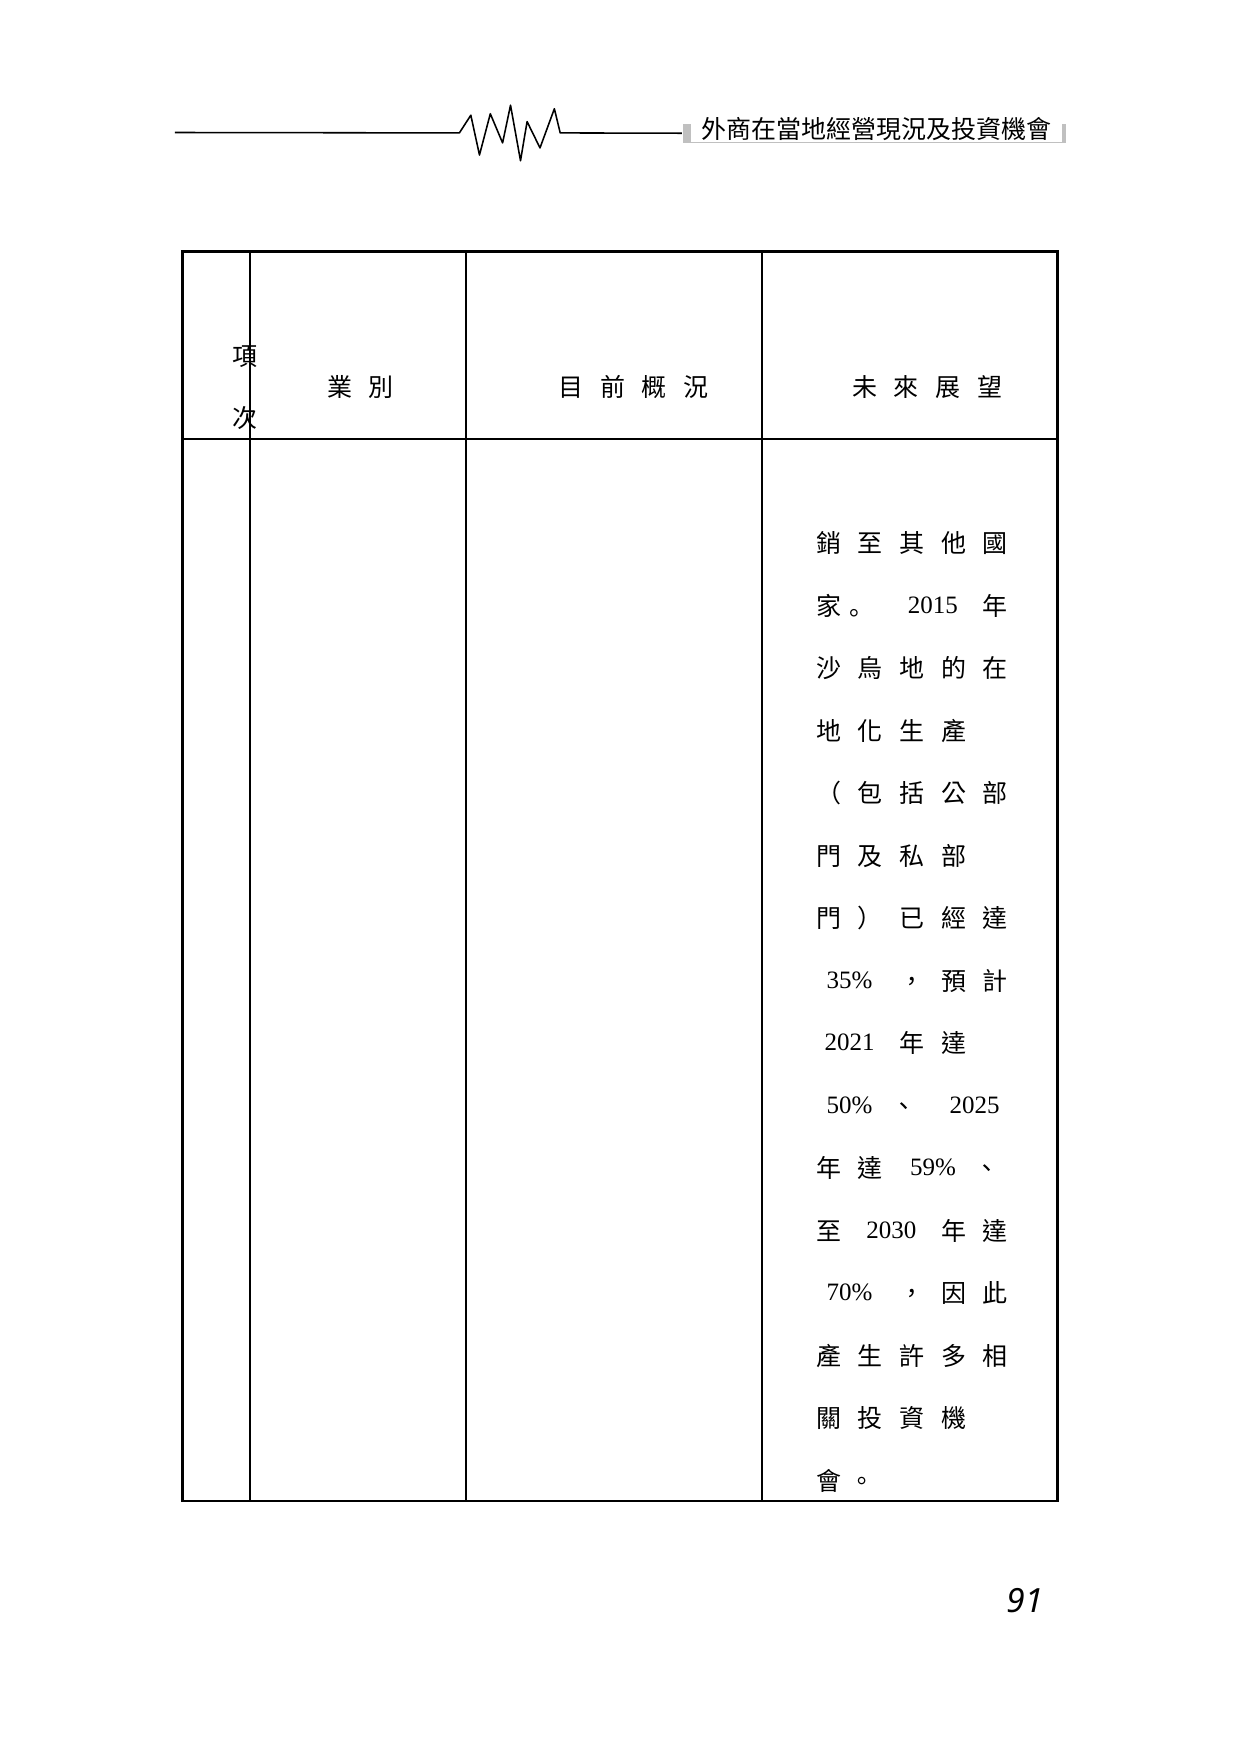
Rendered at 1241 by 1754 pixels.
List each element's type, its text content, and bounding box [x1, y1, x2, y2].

table_cell [467, 440, 761, 1500]
table_header 未來展望 [763, 253, 1056, 438]
table_header 目前概況 [467, 253, 761, 438]
table_cell [184, 440, 249, 1500]
table_cell 銷至其他國家。2015年沙烏地的在地化生產（包括公部門及私部門）已經達35%，預計2021年達50%、2025年達59%、至2030年達70%，因此產生許多相關投資機會。 [763, 440, 1056, 1500]
table_header 業別 [251, 253, 465, 438]
table_header 項次 [184, 253, 249, 438]
table_cell [251, 440, 465, 1500]
